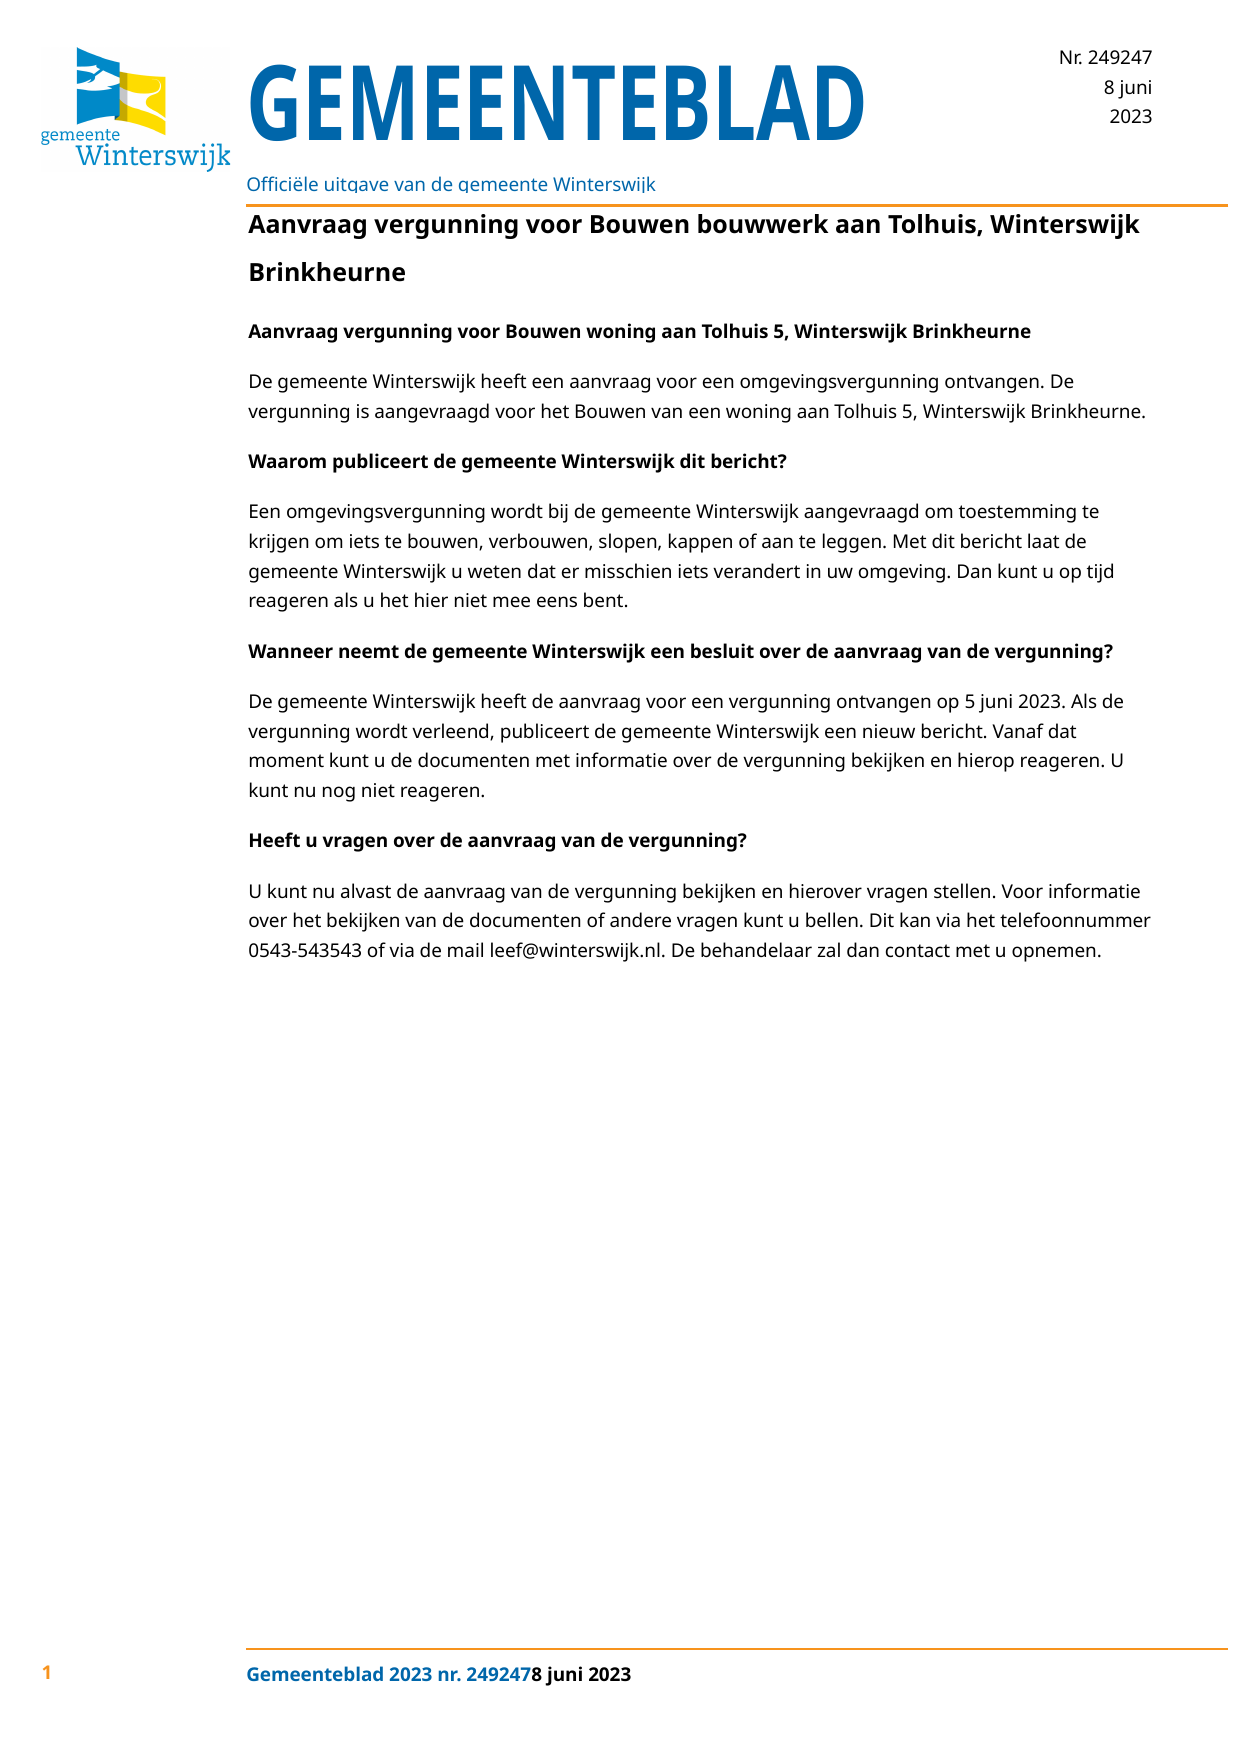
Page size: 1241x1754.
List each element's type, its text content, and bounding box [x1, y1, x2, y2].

text Een omgevingsvergunning wordt bij de gemeente Winterswijk aangevraagd om toestemming te krijgen om iets te bouwen, verbouwen, slopen, kappen of aan te leggen. Met dit bericht laat de gemeente Winterswijk u weten dat er misschien iets verandert in uw omgeving. Dan kunt u op tijd reageren als u het hier niet mee eens bent. [248, 499, 1152, 613]
text Waarom publiceert de gemeente Winterswijk dit bericht? [248, 448, 1152, 474]
picture [225, 153, 231, 162]
text Wanneer neemt de gemeente Winterswijk een besluit over de aanvraag van de vergunning? [248, 638, 1152, 664]
picture [41, 47, 231, 172]
text Aanvraag vergunning voor Bouwen woning aan Tolhuis 5, Winterswijk Brinkheurne [248, 318, 1152, 344]
text Aanvraag vergunning voor Bouwen bouwwerk aan Tolhuis, Winterswijk Brinkheurne [248, 207, 1152, 288]
text De gemeente Winterswijk heeft een aanvraag voor een omgevingsvergunning ontvangen. De vergunning is aangevraagd voor het Bouwen van een woning aan Tolhuis 5, Winterswijk Brinkheurne. [248, 368, 1152, 424]
text De gemeente Winterswijk heeft de aanvraag voor een vergunning ontvangen op 5 juni 2023. Als de vergunning wordt verleend, publiceert de gemeente Winterswijk een nieuw bericht. Vanaf dat moment kunt u de documenten met informatie over de vergunning bekijken en hierop reageren. U kunt nu nog niet reageren. [248, 688, 1152, 803]
text U kunt nu alvast de aanvraag van de vergunning bekijken en hierover vragen stellen. Voor informatie over het bekijken van de documenten of andere vragen kunt u bellen. Dit kan via het telefoonnummer 0543-543543 of via de mail leef@winterswijk.nl. De behandelaar zal dan contact met u opnemen. [248, 878, 1152, 963]
text Heeft u vragen over de aanvraag van de vergunning? [248, 827, 1152, 853]
